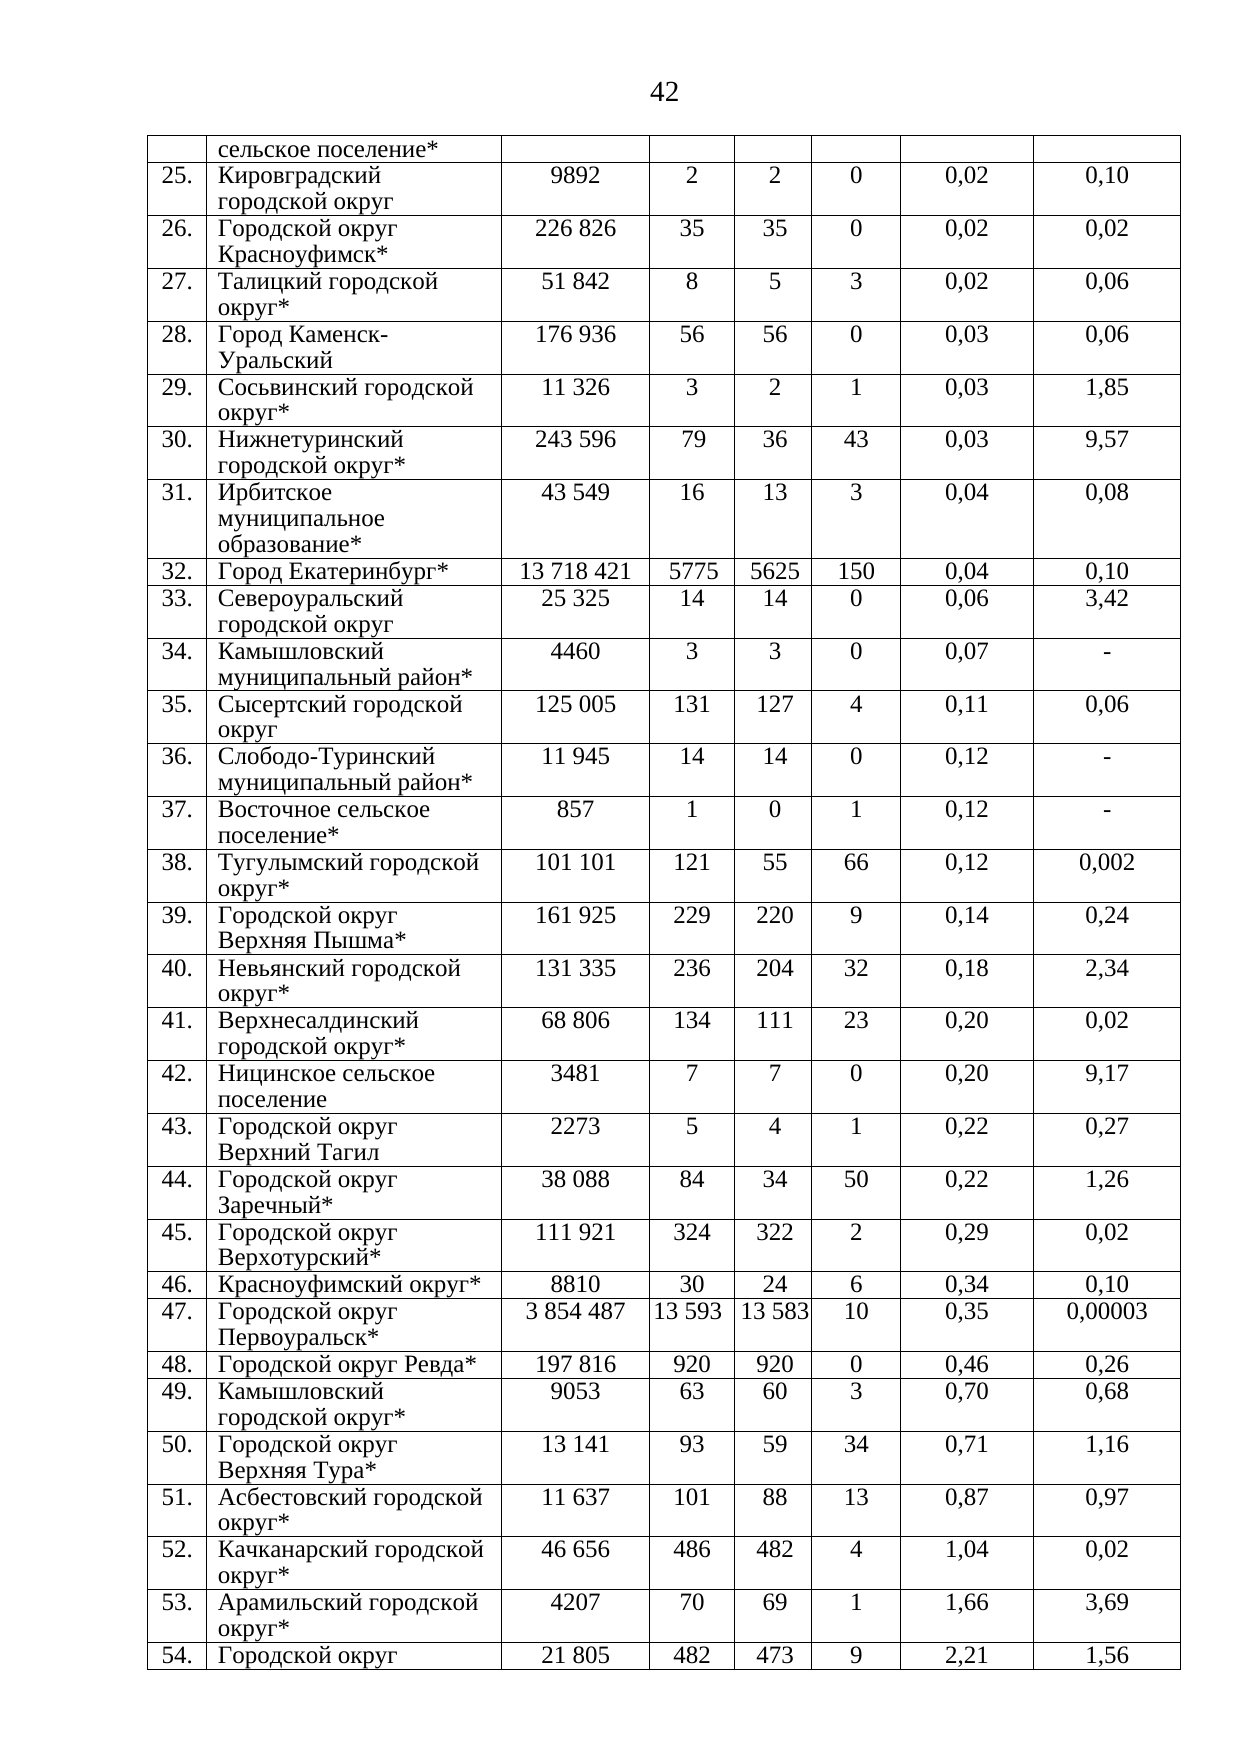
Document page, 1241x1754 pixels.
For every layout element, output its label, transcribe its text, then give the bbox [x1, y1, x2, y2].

table_cell 35 [735, 216, 811, 268]
table_cell 3 854 487 [502, 1299, 649, 1351]
table_cell 0 [812, 216, 900, 268]
table_cell 2 [735, 375, 811, 426]
table_cell 14 [735, 586, 811, 637]
table_cell 5 [735, 269, 811, 321]
table_cell 13 593 [650, 1299, 734, 1351]
table_cell 13 141 [502, 1432, 649, 1483]
table_cell 88 [735, 1485, 811, 1536]
table_cell 0 [812, 586, 900, 637]
table_cell 1,85 [1034, 375, 1180, 426]
table_cell 0,08 [1034, 480, 1180, 558]
table_cell 1 [812, 797, 900, 849]
table_cell 0,22 [901, 1167, 1033, 1218]
table_cell 5775 [650, 559, 734, 585]
table_cell 44. [148, 1167, 206, 1218]
table_cell 9,57 [1034, 427, 1180, 479]
table_cell Город Каменск-Уральский [207, 322, 501, 373]
table_cell 111 [735, 1008, 811, 1060]
table_cell Арамильский городской округ* [207, 1590, 501, 1642]
table_cell Нижнетуринский городской округ* [207, 427, 501, 479]
table_cell 51 842 [502, 269, 649, 321]
table_cell 0,04 [901, 559, 1033, 585]
table_cell Тугулымский городской округ* [207, 850, 501, 902]
table_cell 36 [735, 427, 811, 479]
table_cell 0,34 [901, 1272, 1033, 1298]
table_cell 0,68 [1034, 1379, 1180, 1431]
table_cell 43. [148, 1114, 206, 1166]
table_cell 857 [502, 797, 649, 849]
table_cell 70 [650, 1590, 734, 1642]
table_cell Кировградский городской округ [207, 163, 501, 215]
table_cell 0,20 [901, 1008, 1033, 1060]
table_cell 34 [812, 1432, 900, 1483]
table_cell Восточное сельское поселение* [207, 797, 501, 849]
table_cell 0,20 [901, 1061, 1033, 1113]
table_cell 0,10 [1034, 163, 1180, 215]
table_cell 125 005 [502, 691, 649, 743]
table_cell 38. [148, 850, 206, 902]
table_cell 10 [812, 1299, 900, 1351]
table_cell Городской округ Заречный* [207, 1167, 501, 1218]
table_cell 93 [650, 1432, 734, 1483]
table_cell 26. [148, 216, 206, 268]
table_cell 1,66 [901, 1590, 1033, 1642]
table_cell 0,14 [901, 903, 1033, 954]
table_cell 176 936 [502, 322, 649, 373]
table_cell 49. [148, 1379, 206, 1431]
table_cell 131 335 [502, 955, 649, 1007]
table_cell Городской округ [207, 1643, 501, 1669]
table_cell 14 [650, 586, 734, 637]
table_cell 7 [735, 1061, 811, 1113]
table_cell 48. [148, 1352, 206, 1378]
table_cell 30 [650, 1272, 734, 1298]
table_cell 4 [735, 1114, 811, 1166]
table_cell 56 [650, 322, 734, 373]
table_cell Городской округ Верхний Тагил [207, 1114, 501, 1166]
table_cell 101 101 [502, 850, 649, 902]
table_cell 0,02 [901, 216, 1033, 268]
table_cell Верхнесалдинский городской округ* [207, 1008, 501, 1060]
table_cell 0,04 [901, 480, 1033, 558]
table_cell 1 [812, 375, 900, 426]
table_cell 33. [148, 586, 206, 637]
table_cell 9 [812, 1643, 900, 1669]
table_cell 134 [650, 1008, 734, 1060]
table_cell Талицкий городской округ* [207, 269, 501, 321]
table_cell 0,24 [1034, 903, 1180, 954]
table_cell 0,35 [901, 1299, 1033, 1351]
table_cell 35. [148, 691, 206, 743]
table_cell 3481 [502, 1061, 649, 1113]
table_cell 3 [650, 639, 734, 690]
table_cell Город Екатеринбург* [207, 559, 501, 585]
table_cell 13 [735, 480, 811, 558]
table_cell 0 [812, 744, 900, 796]
table_cell 0,02 [901, 163, 1033, 215]
table_cell 39. [148, 903, 206, 954]
table_cell 0,29 [901, 1220, 1033, 1271]
table_cell 52. [148, 1537, 206, 1589]
table_cell 32 [812, 955, 900, 1007]
table_cell [812, 136, 900, 162]
table_cell 1,04 [901, 1537, 1033, 1589]
table_cell 0,46 [901, 1352, 1033, 1378]
table_cell 1 [650, 797, 734, 849]
table_cell 0 [812, 163, 900, 215]
table_cell 8810 [502, 1272, 649, 1298]
table_cell 131 [650, 691, 734, 743]
table_cell 56 [735, 322, 811, 373]
table_cell 54. [148, 1643, 206, 1669]
table_cell 38 088 [502, 1167, 649, 1218]
table_cell 25 325 [502, 586, 649, 637]
table_cell 41. [148, 1008, 206, 1060]
table_cell 50 [812, 1167, 900, 1218]
table_cell 1,16 [1034, 1432, 1180, 1483]
table_cell 13 583 [735, 1299, 811, 1351]
table_cell Слободо-Туринский муниципальный район* [207, 744, 501, 796]
table_cell 14 [735, 744, 811, 796]
table_cell 34 [735, 1167, 811, 1218]
table_cell 0,06 [1034, 691, 1180, 743]
table_cell 1 [812, 1114, 900, 1166]
table_cell 0,02 [1034, 216, 1180, 268]
table_cell 40. [148, 955, 206, 1007]
table_cell 9892 [502, 163, 649, 215]
table_cell 0,02 [1034, 1008, 1180, 1060]
table_cell 0,18 [901, 955, 1033, 1007]
table_cell 204 [735, 955, 811, 1007]
table_cell 0 [812, 322, 900, 373]
table_cell 68 806 [502, 1008, 649, 1060]
table_cell 0,12 [901, 797, 1033, 849]
table_cell 197 816 [502, 1352, 649, 1378]
table_cell 36. [148, 744, 206, 796]
table_cell Камышловский муниципальный район* [207, 639, 501, 690]
table_cell 9,17 [1034, 1061, 1180, 1113]
table_cell 4 [812, 1537, 900, 1589]
table_cell 0 [812, 639, 900, 690]
table_cell 2,21 [901, 1643, 1033, 1669]
table_cell 322 [735, 1220, 811, 1271]
table_cell 0,12 [901, 850, 1033, 902]
table_cell 63 [650, 1379, 734, 1431]
table_cell сельское поселение* [207, 136, 501, 162]
table_cell 482 [735, 1537, 811, 1589]
table_cell 226 826 [502, 216, 649, 268]
table_cell 0,71 [901, 1432, 1033, 1483]
table_cell - [1034, 744, 1180, 796]
table_cell 11 326 [502, 375, 649, 426]
table_cell Городской округ Красноуфимск* [207, 216, 501, 268]
table_cell Сосьвинский городской округ* [207, 375, 501, 426]
table_cell 0,27 [1034, 1114, 1180, 1166]
table_cell 324 [650, 1220, 734, 1271]
table_cell 1,56 [1034, 1643, 1180, 1669]
table_cell Североуральский городской округ [207, 586, 501, 637]
table_cell 8 [650, 269, 734, 321]
table_cell 4 [812, 691, 900, 743]
table_cell 3 [812, 1379, 900, 1431]
table_cell 243 596 [502, 427, 649, 479]
table_cell [148, 136, 206, 162]
table_cell 0,07 [901, 639, 1033, 690]
table_cell 0,03 [901, 427, 1033, 479]
table_cell 2 [650, 163, 734, 215]
table_cell 0,03 [901, 375, 1033, 426]
table_cell 473 [735, 1643, 811, 1669]
table_cell 920 [650, 1352, 734, 1378]
table_cell 45. [148, 1220, 206, 1271]
table_cell 51. [148, 1485, 206, 1536]
table_cell 0 [735, 797, 811, 849]
table_cell 79 [650, 427, 734, 479]
table_cell 127 [735, 691, 811, 743]
table_cell 0,06 [1034, 322, 1180, 373]
table_cell 29. [148, 375, 206, 426]
table_cell 66 [812, 850, 900, 902]
table_cell Городской округ Ревда* [207, 1352, 501, 1378]
table_cell 236 [650, 955, 734, 1007]
table_cell 0,22 [901, 1114, 1033, 1166]
table_cell 0,12 [901, 744, 1033, 796]
table_cell 31. [148, 480, 206, 558]
table_cell 3 [735, 639, 811, 690]
table_cell Городской округ Верхняя Пышма* [207, 903, 501, 954]
table_cell - [1034, 797, 1180, 849]
table_cell [502, 136, 649, 162]
table_cell 2273 [502, 1114, 649, 1166]
table_cell 14 [650, 744, 734, 796]
table_cell Качканарский городской округ* [207, 1537, 501, 1589]
table_cell 50. [148, 1432, 206, 1483]
table_cell 0 [812, 1061, 900, 1113]
table_cell 486 [650, 1537, 734, 1589]
table_cell 11 945 [502, 744, 649, 796]
table_cell 9053 [502, 1379, 649, 1431]
table_cell [735, 136, 811, 162]
table_cell Городской округ Верхняя Тура* [207, 1432, 501, 1483]
table_cell 0,26 [1034, 1352, 1180, 1378]
table_cell 55 [735, 850, 811, 902]
table_cell [1034, 136, 1180, 162]
table_cell 920 [735, 1352, 811, 1378]
table_cell 2,34 [1034, 955, 1180, 1007]
table_cell 161 925 [502, 903, 649, 954]
table_cell 121 [650, 850, 734, 902]
table_cell 0,11 [901, 691, 1033, 743]
table_cell 43 [812, 427, 900, 479]
table_cell 0,002 [1034, 850, 1180, 902]
table_cell - [1034, 639, 1180, 690]
table_cell 0,02 [1034, 1537, 1180, 1589]
table_cell 32. [148, 559, 206, 585]
table_cell 3,42 [1034, 586, 1180, 637]
table_cell 1 [812, 1590, 900, 1642]
table_cell Асбестовский городской округ* [207, 1485, 501, 1536]
table_cell Городской округ Первоуральск* [207, 1299, 501, 1351]
table_cell 47. [148, 1299, 206, 1351]
table_cell 69 [735, 1590, 811, 1642]
table_cell 3 [812, 480, 900, 558]
table_cell Ирбитское муниципальное образование* [207, 480, 501, 558]
table_cell 25. [148, 163, 206, 215]
table_cell 37. [148, 797, 206, 849]
table_cell 0,06 [901, 586, 1033, 637]
table_cell 23 [812, 1008, 900, 1060]
table_cell Городской округ Верхотурский* [207, 1220, 501, 1271]
table_cell 2 [735, 163, 811, 215]
table_cell 27. [148, 269, 206, 321]
table_cell 0,00003 [1034, 1299, 1180, 1351]
table_cell 53. [148, 1590, 206, 1642]
table_cell 3 [812, 269, 900, 321]
table_cell 5625 [735, 559, 811, 585]
table_cell 4207 [502, 1590, 649, 1642]
table_cell 4460 [502, 639, 649, 690]
table_cell 34. [148, 639, 206, 690]
table_cell 42. [148, 1061, 206, 1113]
table_cell 24 [735, 1272, 811, 1298]
table_cell 46. [148, 1272, 206, 1298]
table_cell 59 [735, 1432, 811, 1483]
table_cell 7 [650, 1061, 734, 1113]
table_cell 482 [650, 1643, 734, 1669]
table_cell 220 [735, 903, 811, 954]
table_cell 60 [735, 1379, 811, 1431]
table_cell 0,02 [1034, 1220, 1180, 1271]
table_cell 16 [650, 480, 734, 558]
table_cell 1,26 [1034, 1167, 1180, 1218]
table_cell 43 549 [502, 480, 649, 558]
table_cell [650, 136, 734, 162]
table_cell 35 [650, 216, 734, 268]
table_cell 0,87 [901, 1485, 1033, 1536]
table_cell 0,06 [1034, 269, 1180, 321]
table_cell 84 [650, 1167, 734, 1218]
table_cell 2 [812, 1220, 900, 1271]
table_cell Сысертский городской округ [207, 691, 501, 743]
table_cell Камышловский городской округ* [207, 1379, 501, 1431]
table_cell 11 637 [502, 1485, 649, 1536]
table_cell 13 718 421 [502, 559, 649, 585]
table_cell 3 [650, 375, 734, 426]
table_cell 0,10 [1034, 1272, 1180, 1298]
table_cell 111 921 [502, 1220, 649, 1271]
table_cell 150 [812, 559, 900, 585]
table_cell 0,10 [1034, 559, 1180, 585]
table_cell 0,02 [901, 269, 1033, 321]
table_cell 0,97 [1034, 1485, 1180, 1536]
table_cell 28. [148, 322, 206, 373]
table_cell 9 [812, 903, 900, 954]
table_cell Невьянский городской округ* [207, 955, 501, 1007]
table_cell 101 [650, 1485, 734, 1536]
table_cell Ницинское сельское поселение [207, 1061, 501, 1113]
table_cell Красноуфимский округ* [207, 1272, 501, 1298]
table_cell 0,70 [901, 1379, 1033, 1431]
table_cell 21 805 [502, 1643, 649, 1669]
table_cell 229 [650, 903, 734, 954]
table_cell 3,69 [1034, 1590, 1180, 1642]
table_cell 13 [812, 1485, 900, 1536]
table_cell 30. [148, 427, 206, 479]
table_cell 5 [650, 1114, 734, 1166]
table_cell [901, 136, 1033, 162]
table_cell 6 [812, 1272, 900, 1298]
table_cell 46 656 [502, 1537, 649, 1589]
table_cell 0,03 [901, 322, 1033, 373]
table_cell 0 [812, 1352, 900, 1378]
